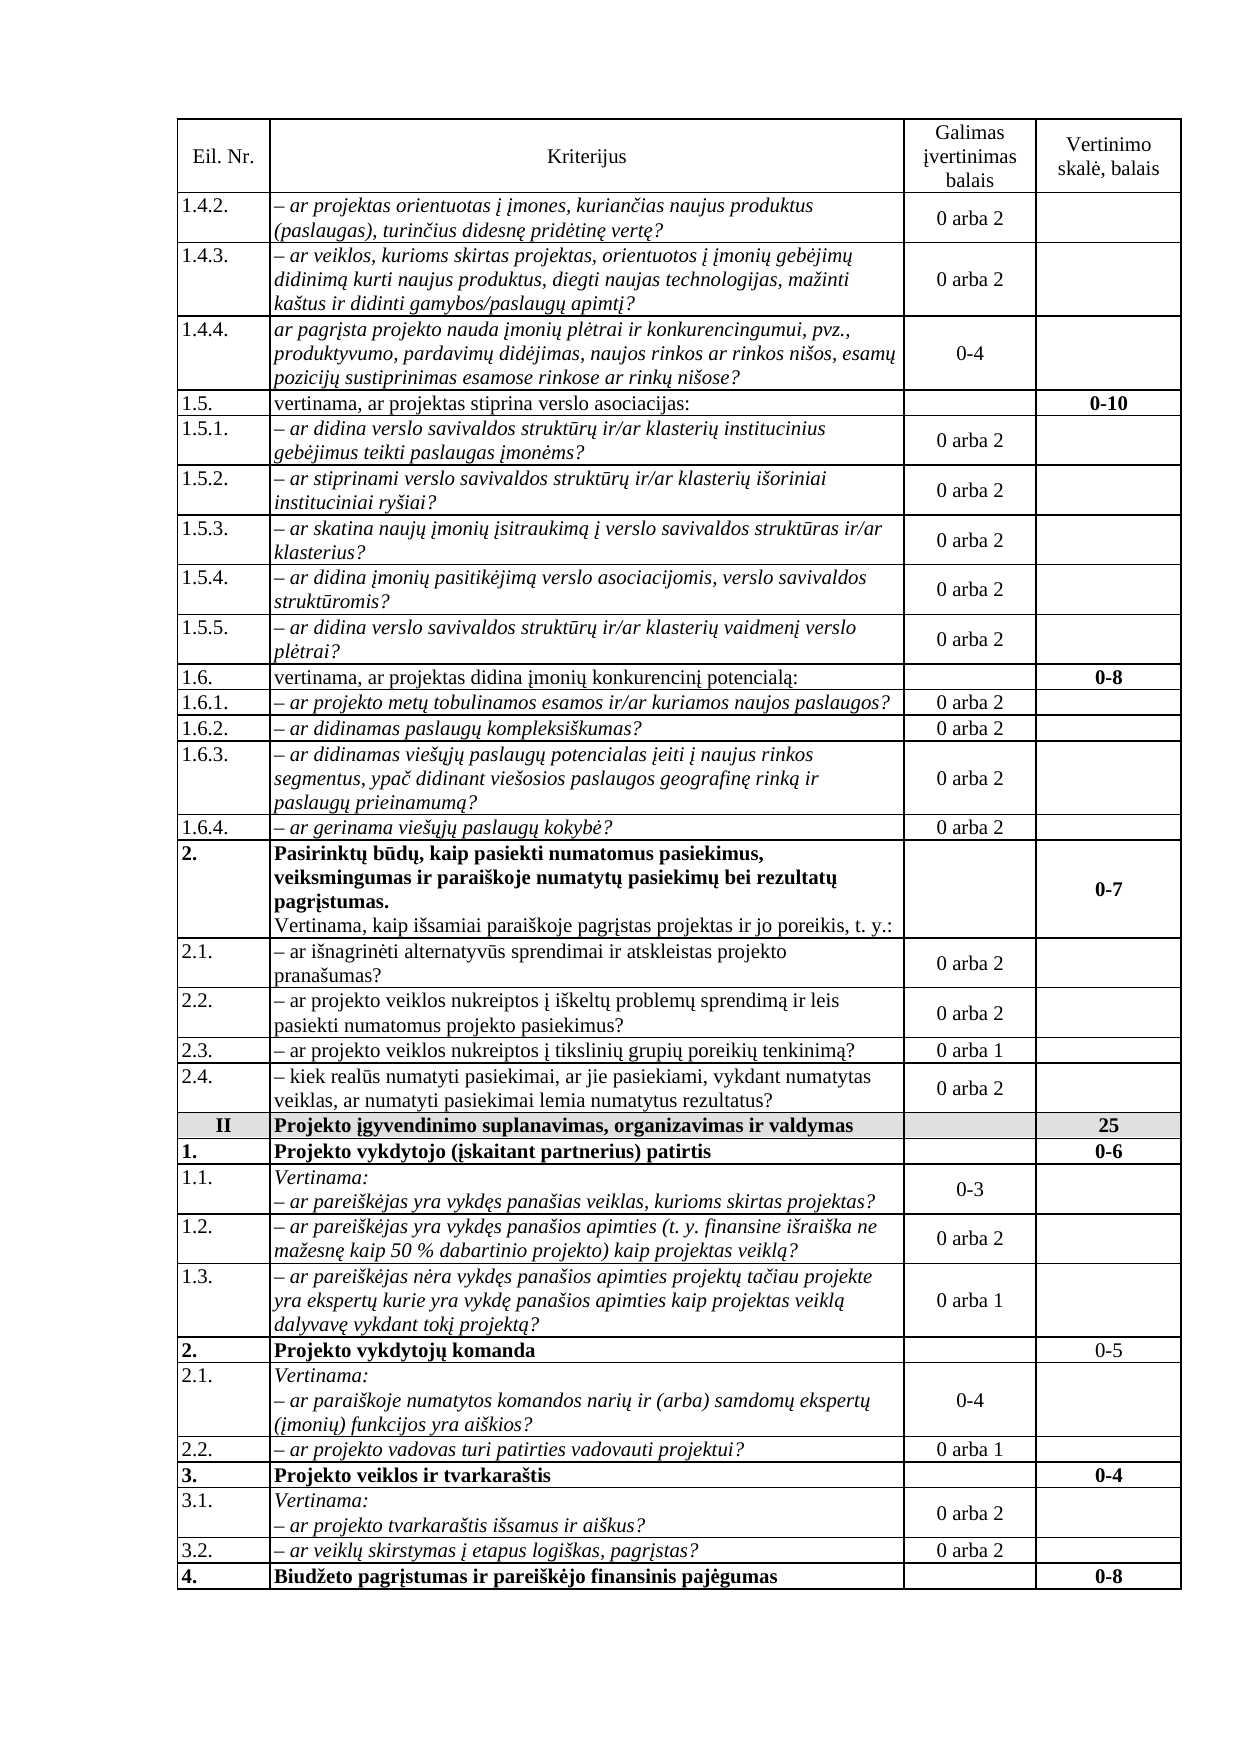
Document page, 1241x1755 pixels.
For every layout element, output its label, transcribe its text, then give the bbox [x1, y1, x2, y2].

table_cell 3.1. [178, 1488, 269, 1537]
table_cell 2.4. [178, 1064, 269, 1112]
table_cell [1037, 939, 1180, 987]
table_cell 1.5.1. [178, 416, 269, 464]
table_cell [1037, 1215, 1180, 1262]
table_cell Projekto įgyvendinimo suplanavimas, organizavimas ir valdymas [271, 1113, 903, 1137]
table_cell 0-3 [905, 1165, 1035, 1213]
table_cell 0 arba 2 [905, 615, 1035, 663]
table_cell [905, 1113, 1035, 1137]
table_cell 1.5.2. [178, 466, 269, 514]
table_cell 0 arba 2 [905, 193, 1035, 242]
table_cell 1.5.3. [178, 516, 269, 564]
table_cell [1037, 466, 1180, 514]
table_cell 0-7 [1037, 841, 1180, 937]
table_cell [1037, 1488, 1180, 1537]
table_cell 1.4.4. [178, 317, 269, 389]
table_cell 2.1. [178, 939, 269, 987]
table_cell [1037, 742, 1180, 814]
table_cell 2.1. [178, 1363, 269, 1436]
table_cell [1037, 1165, 1180, 1213]
table_cell [1037, 416, 1180, 464]
table_cell 0 arba 2 [905, 742, 1035, 814]
table_cell 2. [178, 841, 269, 937]
table_cell [1037, 1064, 1180, 1112]
table_cell 0 arba 2 [905, 1215, 1035, 1262]
table_cell [1037, 317, 1180, 389]
table_cell [905, 841, 1035, 937]
table_cell 0 arba 2 [905, 466, 1035, 514]
table_header Eil. Nr. [178, 120, 269, 192]
table_cell 2.2. [178, 988, 269, 1037]
table_cell [1037, 615, 1180, 663]
table_cell 0 arba 2 [905, 416, 1035, 464]
table_cell 1.4.3. [178, 243, 269, 315]
table_cell [1037, 193, 1180, 242]
table_cell [1037, 565, 1180, 613]
table_cell 0-4 [905, 317, 1035, 389]
table_cell 0 arba 1 [905, 1264, 1035, 1336]
table_cell 1.5.5. [178, 615, 269, 663]
table_cell [1037, 1363, 1180, 1436]
table_cell 1.1. [178, 1165, 269, 1213]
table_cell 0 arba 2 [905, 1488, 1035, 1537]
table_cell 25 [1037, 1113, 1180, 1137]
table_cell 1.3. [178, 1264, 269, 1336]
table_cell 1.4.2. [178, 193, 269, 242]
table_cell [1037, 243, 1180, 315]
table_cell [1037, 988, 1180, 1037]
table_cell 0 arba 2 [905, 516, 1035, 564]
table_cell 0 arba 2 [905, 939, 1035, 987]
table_cell 0 arba 2 [905, 565, 1035, 613]
table_cell 0 arba 2 [905, 243, 1035, 315]
table_cell [1037, 1264, 1180, 1336]
table_cell 0 arba 2 [905, 988, 1035, 1037]
table_cell 1.5.4. [178, 565, 269, 613]
table_cell 1.6.3. [178, 742, 269, 814]
table_cell 1.2. [178, 1215, 269, 1262]
table_header Vertinimo skalė, balais [1037, 120, 1180, 192]
table_cell II [178, 1113, 269, 1137]
table_cell [1037, 516, 1180, 564]
table_cell 0 arba 2 [905, 1064, 1035, 1112]
table_header Kriterijus [271, 120, 903, 192]
table_cell 0-4 [905, 1363, 1035, 1436]
